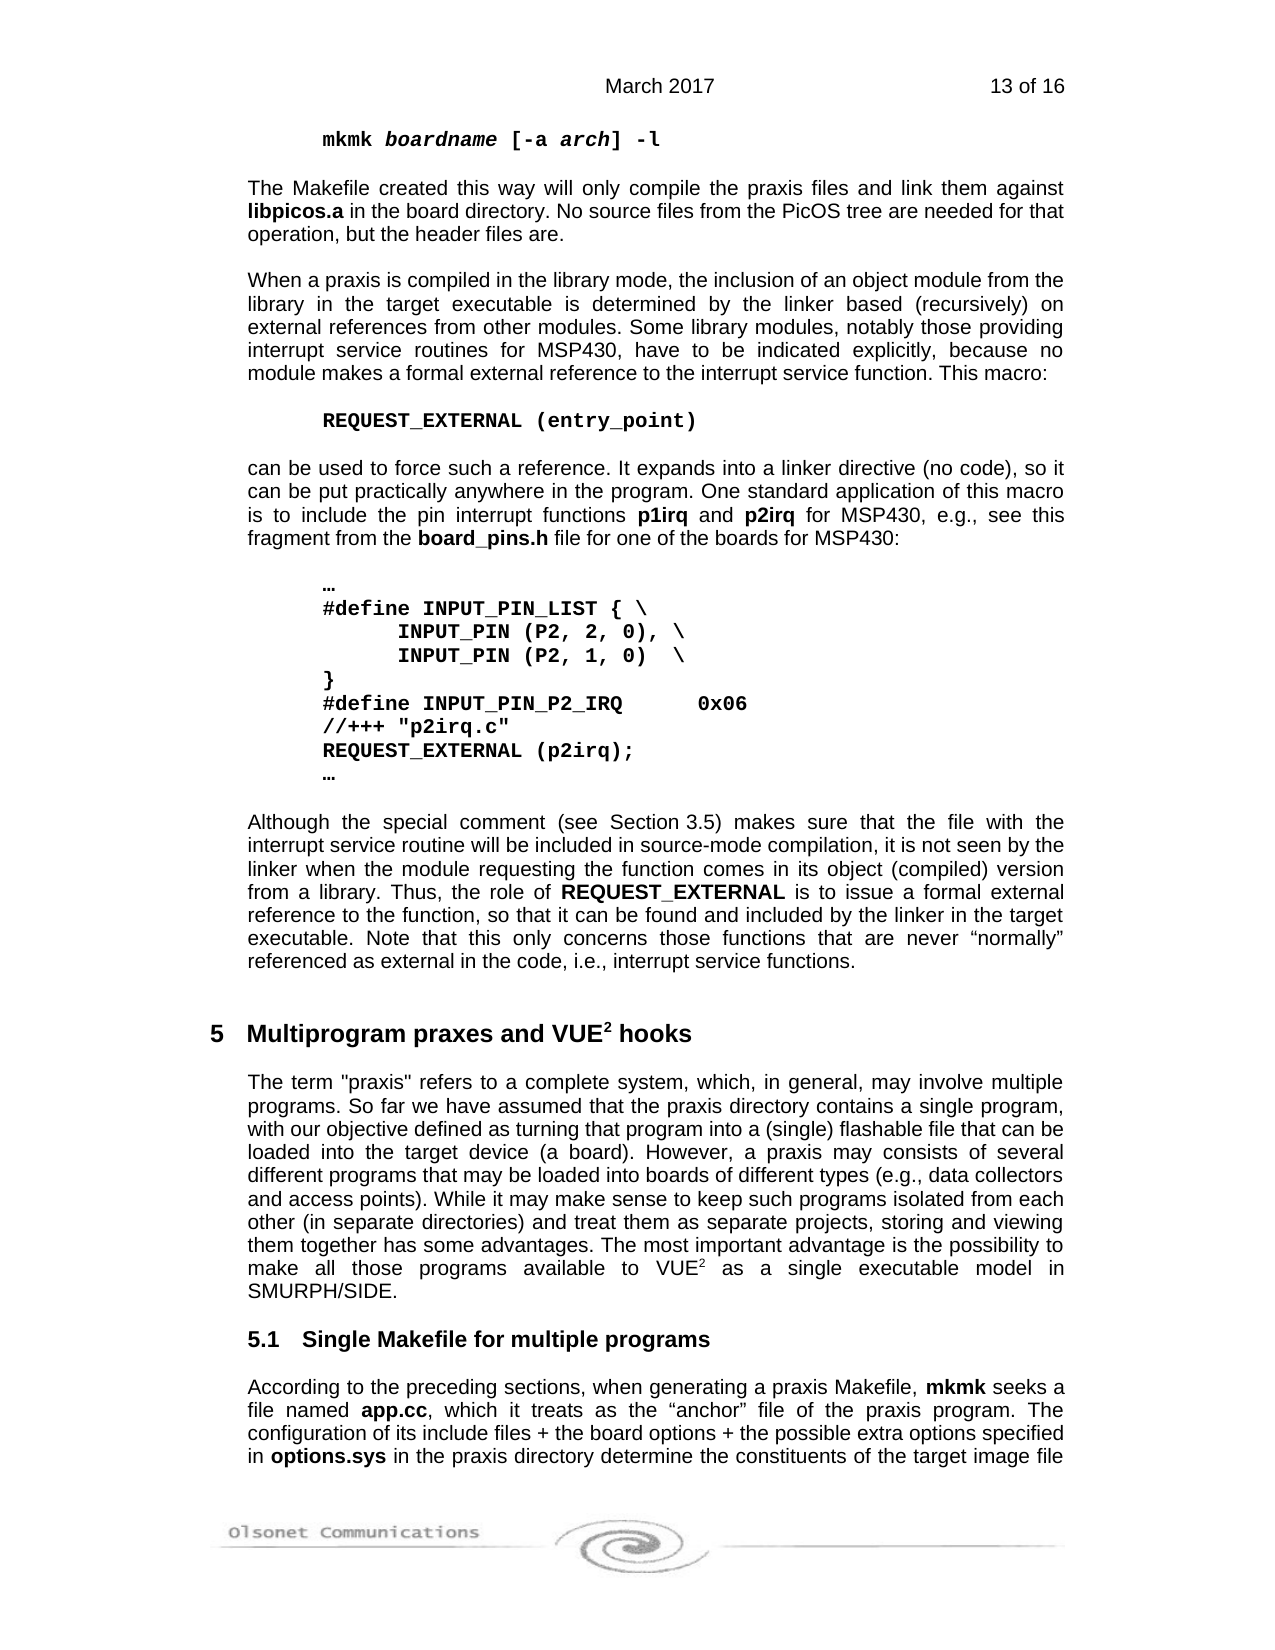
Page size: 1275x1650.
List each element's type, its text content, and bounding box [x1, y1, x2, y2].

text … [247, 763, 1065, 787]
text INPUT_PIN (P2, 1, 0) \ [247, 645, 1065, 669]
text REQUEST_EXTERNAL (p2irq); [247, 740, 1065, 763]
text #define INPUT_PIN_P2_IRQ 0x06 [247, 692, 1065, 716]
picture [210, 1504, 1065, 1596]
text … [247, 573, 1065, 598]
text According to the preceding sections, when generating a praxis Makefile, mkmk seeks a file named app.cc, which it treats as the “anchor” file of the praxis program. The configuration of its include files + the board options + the possible extra options specified in options.sys in the praxis directory determine the constituents of the target image file [247, 1375, 1065, 1468]
text INPUT_PIN (P2, 2, 0), \ [247, 622, 1065, 645]
subtitle Multiprogram praxes and VUE2 hooks [210, 1020, 1065, 1048]
text The term "praxis" refers to a complete system, which, in general, may involve multiple programs. So far we have assumed that the praxis directory contains a single program, with our objective defined as turning that program into a (single) flashable file that can be loaded into the target device (a board). However, a praxis may consists of several different programs that may be loaded into boards of different types (e.g., data collectors and access points). While it may make sense to keep such programs isolated from each other (in separate directories) and treat them as separate projects, storing and viewing them together has some advantages. The most important advantage is the possibility to make all those programs available to VUE2 as a single executable model in SMURPH/SIDE. [247, 1071, 1065, 1303]
subtitle Single Makefile for multiple programs [247, 1326, 1065, 1352]
text When a praxis is compiled in the library mode, the inclusion of an object module from the library in the target executable is determined by the linker based (recursively) on external references from other modules. Some library modules, notably those providing interrupt service routines for MSP430, have to be indicated explicitly, because no module makes a formal external reference to the interrupt service function. This macro: [247, 269, 1065, 385]
text //+++ "p2irq.c" [247, 716, 1065, 740]
text } [247, 669, 1065, 692]
text REQUEST_EXTERNAL (entry_point) [247, 408, 1065, 433]
text The Makefile created this way will only compile the praxis files and link them against libpicos.a in the board directory. No source files from the PicOS tree are needed for that operation, but the header files are. [247, 176, 1065, 246]
text #define INPUT_PIN_LIST { \ [247, 598, 1065, 622]
text Although the special comment (see Section 3.5) makes sure that the file with the interrupt service routine will be included in source-mode compilation, it is not seen by the linker when the module requesting the function comes in its object (compiled) version from a library. Thus, the role of REQUEST_EXTERNAL is to issue a formal external reference to the function, so that it can be found and included by the linker in the target executable. Note that this only concerns those functions that are never “normally” referenced as external in the code, i.e., interrupt service functions. [247, 811, 1065, 973]
text mkmk boardname [-a arch] -l [247, 128, 1065, 153]
text can be used to force such a reference. It expands into a linker directive (no code), so it can be put practically anywhere in the program. One standard application of this macro is to include the pin interrupt functions p1irq and p2irq for MSP430, e.g., see this fragment from the board_pins.h file for one of the boards for MSP430: [247, 457, 1065, 549]
